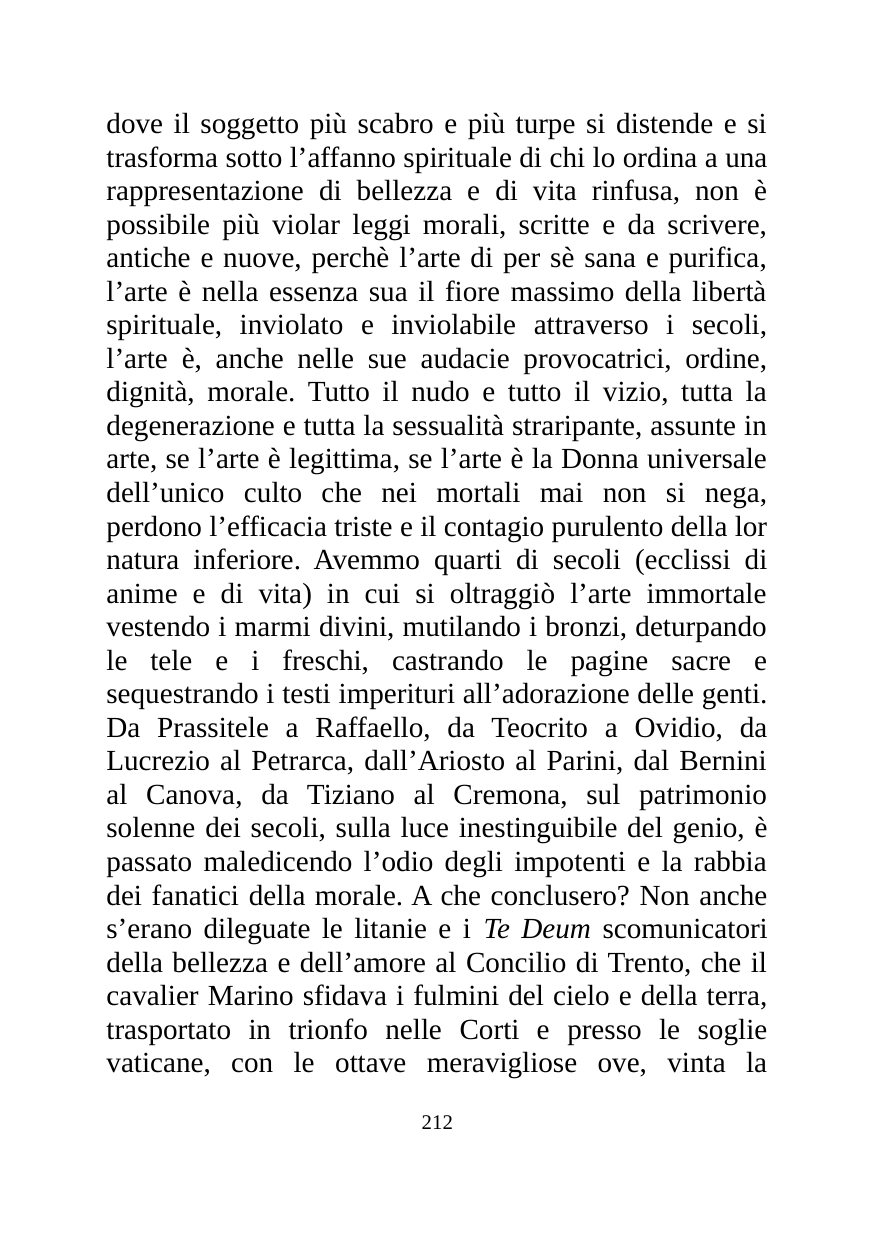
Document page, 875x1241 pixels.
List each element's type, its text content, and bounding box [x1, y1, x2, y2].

text dove il soggetto più scabro e più turpe si distende e si trasforma sotto l’affanno spirituale di chi lo ordina a una rappresentazione di bellezza e di vita rinfusa, non è possibile più violar leggi morali, scritte e da scrivere, antiche e nuove, perchè l’arte di per sè sana e purifica, l’arte è nella essenza sua il fiore massimo della libertà spirituale, inviolato e inviolabile attraverso i secoli, l’arte è, anche nelle sue audacie provocatrici, ordine, dignità, morale. Tutto il nudo e tutto il vizio, tutta la degenerazione e tutta la sessualità straripante, assunte in arte, se l’arte è legittima, se l’arte è la Donna universale dell’unico culto che nei mortali mai non si nega, perdono l’efficacia triste e il contagio purulento della lor natura inferiore. Avemmo quarti di secoli (ecclissi di anime e di vita) in cui si oltraggiò l’arte immortale vestendo i marmi divini, mutilando i bronzi, deturpando le tele e i freschi, castrando le pagine sacre e sequestrando i testi imperituri all’adorazione delle genti. Da Prassitele a Raffaello, da Teocrito a Ovidio, da Lucrezio al Petrarca, dall’Ariosto al Parini, dal Bernini al Canova, da Tiziano al Cremona, sul patrimonio solenne dei secoli, sulla luce inestinguibile del genio, è passato maledicendo l’odio degli impotenti e la rabbia dei fanatici della morale. A che conclusero? Non anche s’erano dileguate le litanie e i Te Deum scomunicatori della bellezza e dell’amore al Concilio di Trento, che il cavalier Marino sfidava i fulmini del cielo e della terra, trasportato in trionfo nelle Corti e presso le soglie vaticane, con le ottave meravigliose ove, vinta la [106, 106, 768, 1079]
